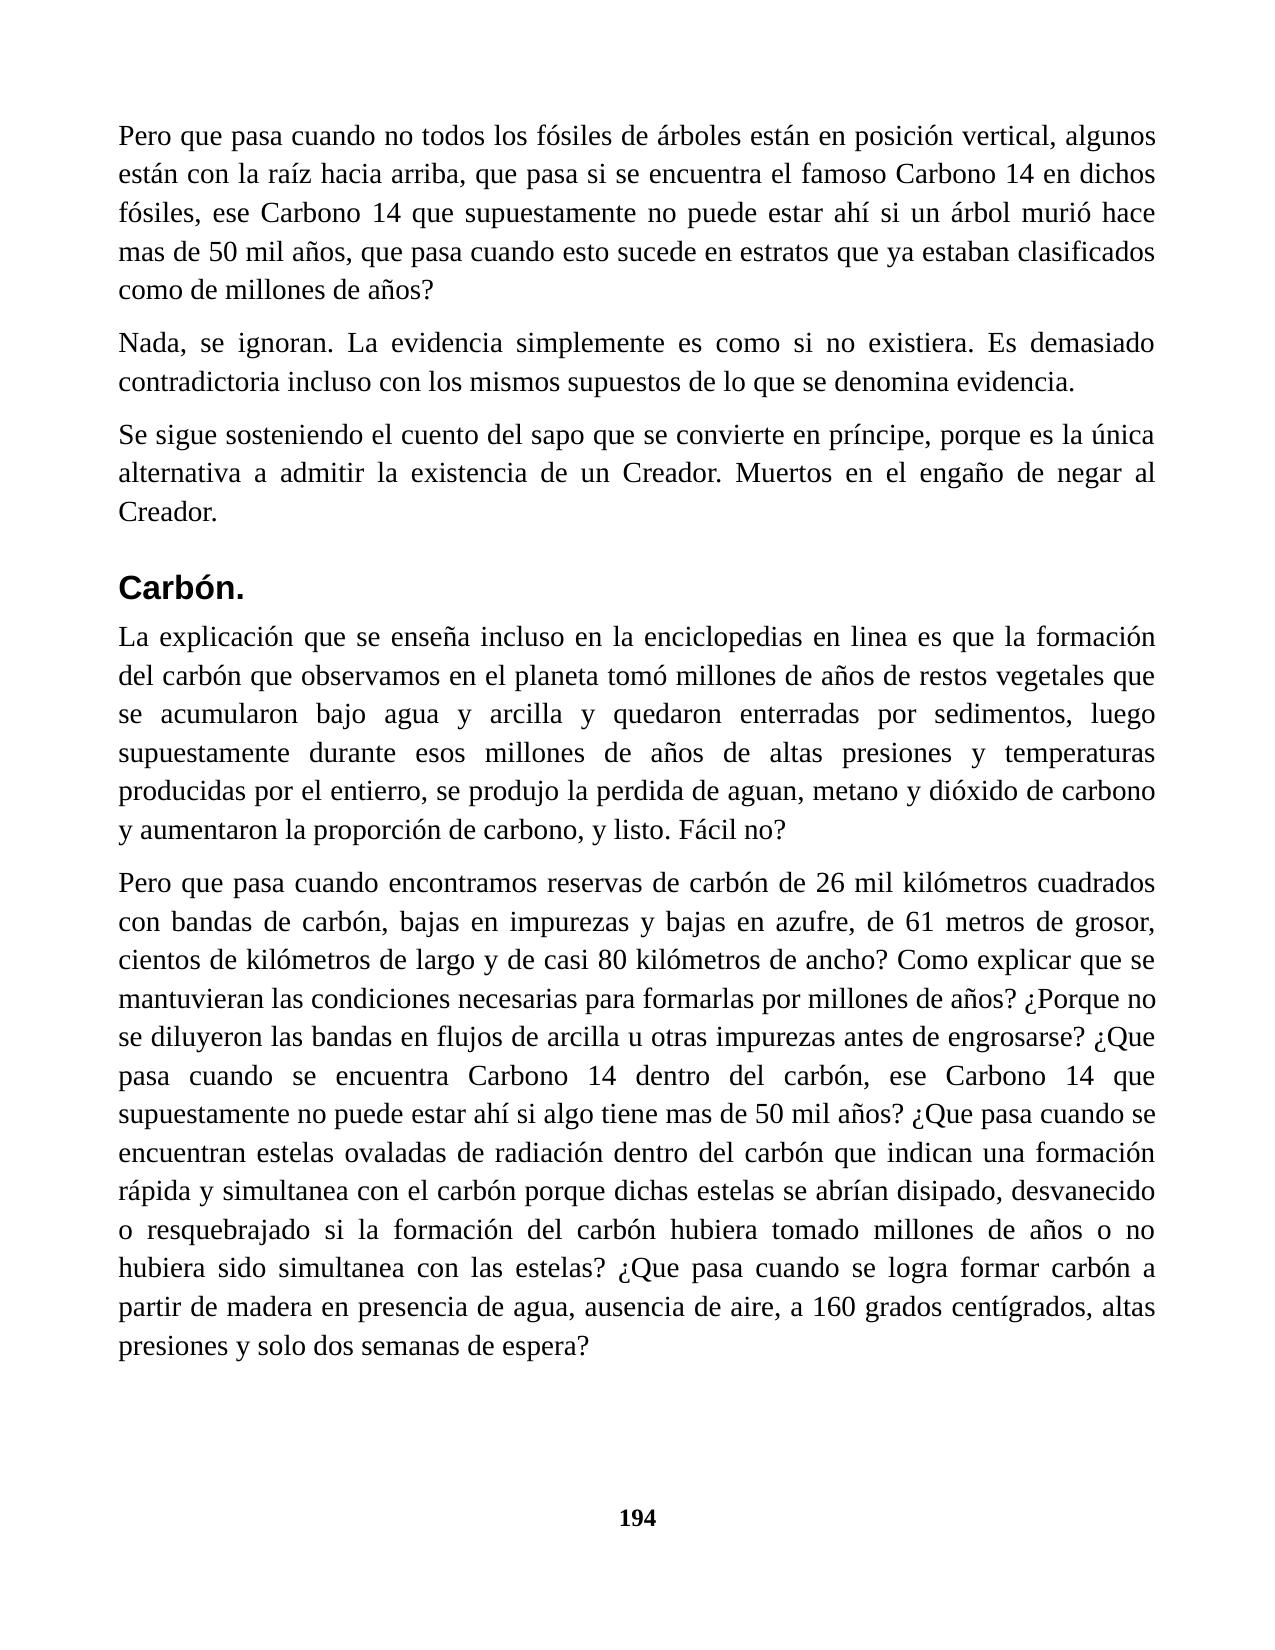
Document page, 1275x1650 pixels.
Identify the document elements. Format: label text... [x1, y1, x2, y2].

text Pero que pasa cuando no todos los fósiles de árboles están en posición vertical, algunos están con la raíz hacia arriba, que pasa si se encuentra el famoso Carbono 14 en dichos fósiles, ese Carbono 14 que supuestamente no puede estar ahí si un árbol murió hace mas de 50 mil años, que pasa cuando esto sucede en estratos que ya estaban clasificados como de millones de años? [118, 118, 1157, 306]
text Pero que pasa cuando encontramos reservas de carbón de 26 mil kilómetros cuadrados con bandas de carbón, bajas en impurezas y bajas en azufre, de 61 metros de grosor, cientos de kilómetros de largo y de casi 80 kilómetros de ancho? Como explicar que se mantuvieran las condiciones necesarias para formarlas por millones de años? ¿Porque no se diluyeron las bandas en flujos de arcilla u otras impurezas antes de engrosarse? ¿Que pasa cuando se encuentra Carbono 14 dentro del carbón, ese Carbono 14 que supuestamente no puede estar ahí si algo tiene mas de 50 mil años? ¿Que pasa cuando se encuentran estelas ovaladas de radiación dentro del carbón que indican una formación rápida y simultanea con el carbón porque dichas estelas se abrían disipado, desvanecido o resquebrajado si la formación del carbón hubiera tomado millones de años o no hubiera sido simultanea con las estelas? ¿Que pasa cuando se logra formar carbón a partir de madera en presencia de agua, ausencia de aire, a 160 grados centígrados, altas presiones y solo dos semanas de espera? [118, 865, 1157, 1361]
text Nada, se ignoran. La evidencia simplemente es como si no existiera. Es demasiado contradictoria incluso con los mismos supuestos de lo que se denomina evidencia. [118, 325, 1157, 397]
subtitle Carbón. [118, 568, 1157, 607]
text Se sigue sosteniendo el cuento del sapo que se convierte en príncipe, porque es la única alternativa a admitir la existencia de un Creador. Muertos en el engaño de negar al Creador. [118, 417, 1157, 528]
text La explicación que se enseña incluso en la enciclopedias en linea es que la formación del carbón que observamos en el planeta tomó millones de años de restos vegetales que se acumularon bajo agua y arcilla y quedaron enterradas por sedimentos, luego supuestamente durante esos millones de años de altas presiones y temperaturas producidas por el entierro, se produjo la perdida de aguan, metano y dióxido de carbono y aumentaron la proporción de carbono, y listo. Fácil no? [118, 619, 1157, 846]
